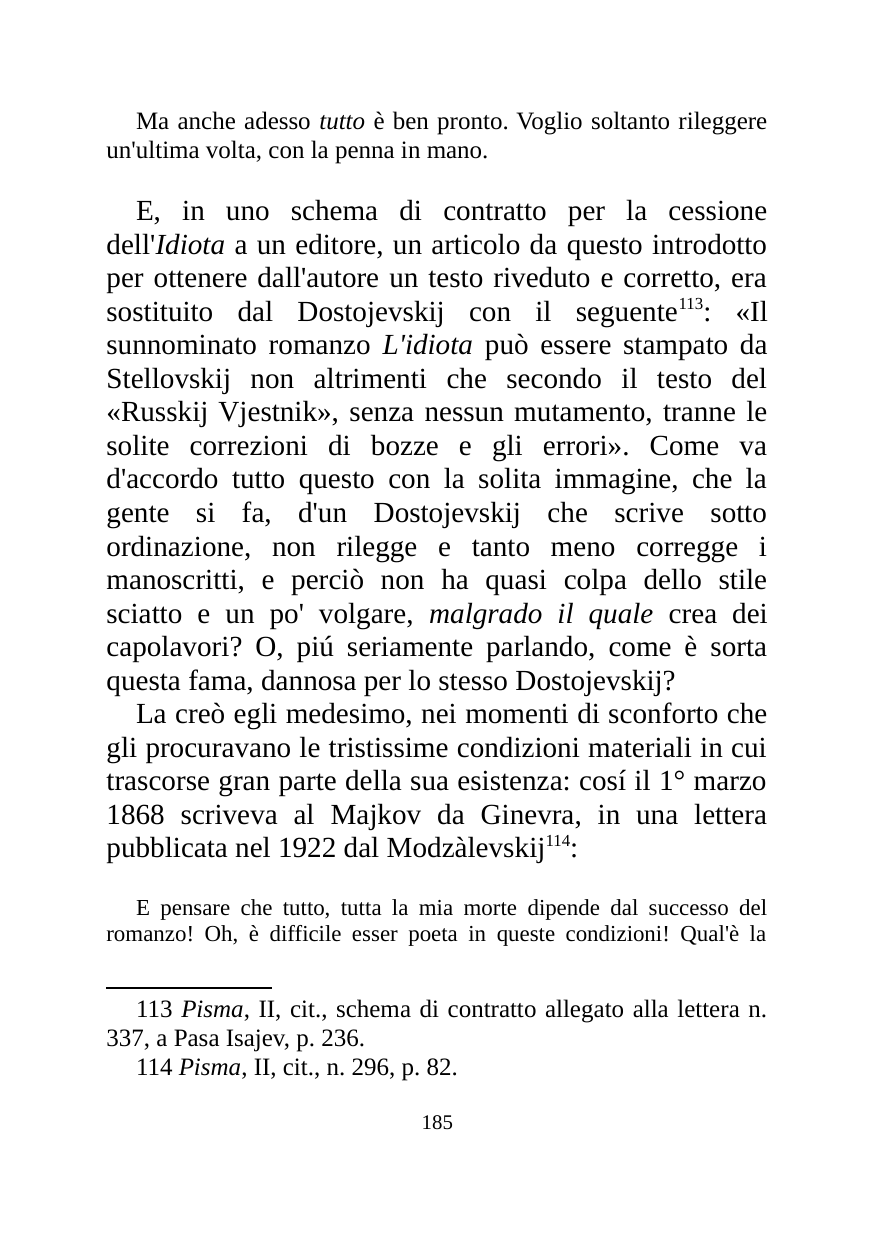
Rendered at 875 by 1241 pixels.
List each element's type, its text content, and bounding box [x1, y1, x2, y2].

text E, in uno schema di contratto per la cessione dell'Idiota a un editore, un articolo da questo introdotto per ottenere dall'autore un testo riveduto e corretto, era sostituito dal Dostojevskij con il seguente: «Il sunnominato romanzo L'idiota può essere stampato da Stellovskij non altrimenti che secondo il testo del «Russkij Vjestnik», senza nessun mutamento, tranne le solite correzioni di bozze e gli errori». Come va d'accordo tutto questo con la solita immagine, che la gente si fa, d'un Dostojevskij che scrive sotto ordinazione, non rilegge e tanto meno corregge i manoscritti, e perciò non ha quasi colpa dello stile sciatto e un po' volgare, malgrado il quale crea dei capolavori? O, piú seriamente parlando, come è sorta questa fama, dannosa per lo stesso Dostojevskij? [106, 193, 768, 696]
text E pensare che tutto, tutta la mia morte dipende dal successo del romanzo! Oh, è difficile esser poeta in queste condizioni! Qual'è la [106, 893, 768, 946]
text Ma anche adesso tutto è ben pronto. Voglio soltanto rileggere un'ultima volta, con la penna in mano. [106, 106, 768, 164]
text Pisma, II, cit., schema di contratto allegato alla lettera n. 337, a Pasa Isajev, p. 236. [106, 994, 768, 1052]
text La creò egli medesimo, nei momenti di sconforto che gli procuravano le tristissime condizioni materiali in cui trascorse gran parte della sua esistenza: cosí il 1° marzo 1868 scriveva al Majkov da Ginevra, in una lettera pubblicata nel 1922 dal Modzàlevskij: [106, 696, 768, 864]
text Pisma, II, cit., n. 296, p. 82. [106, 1052, 768, 1080]
